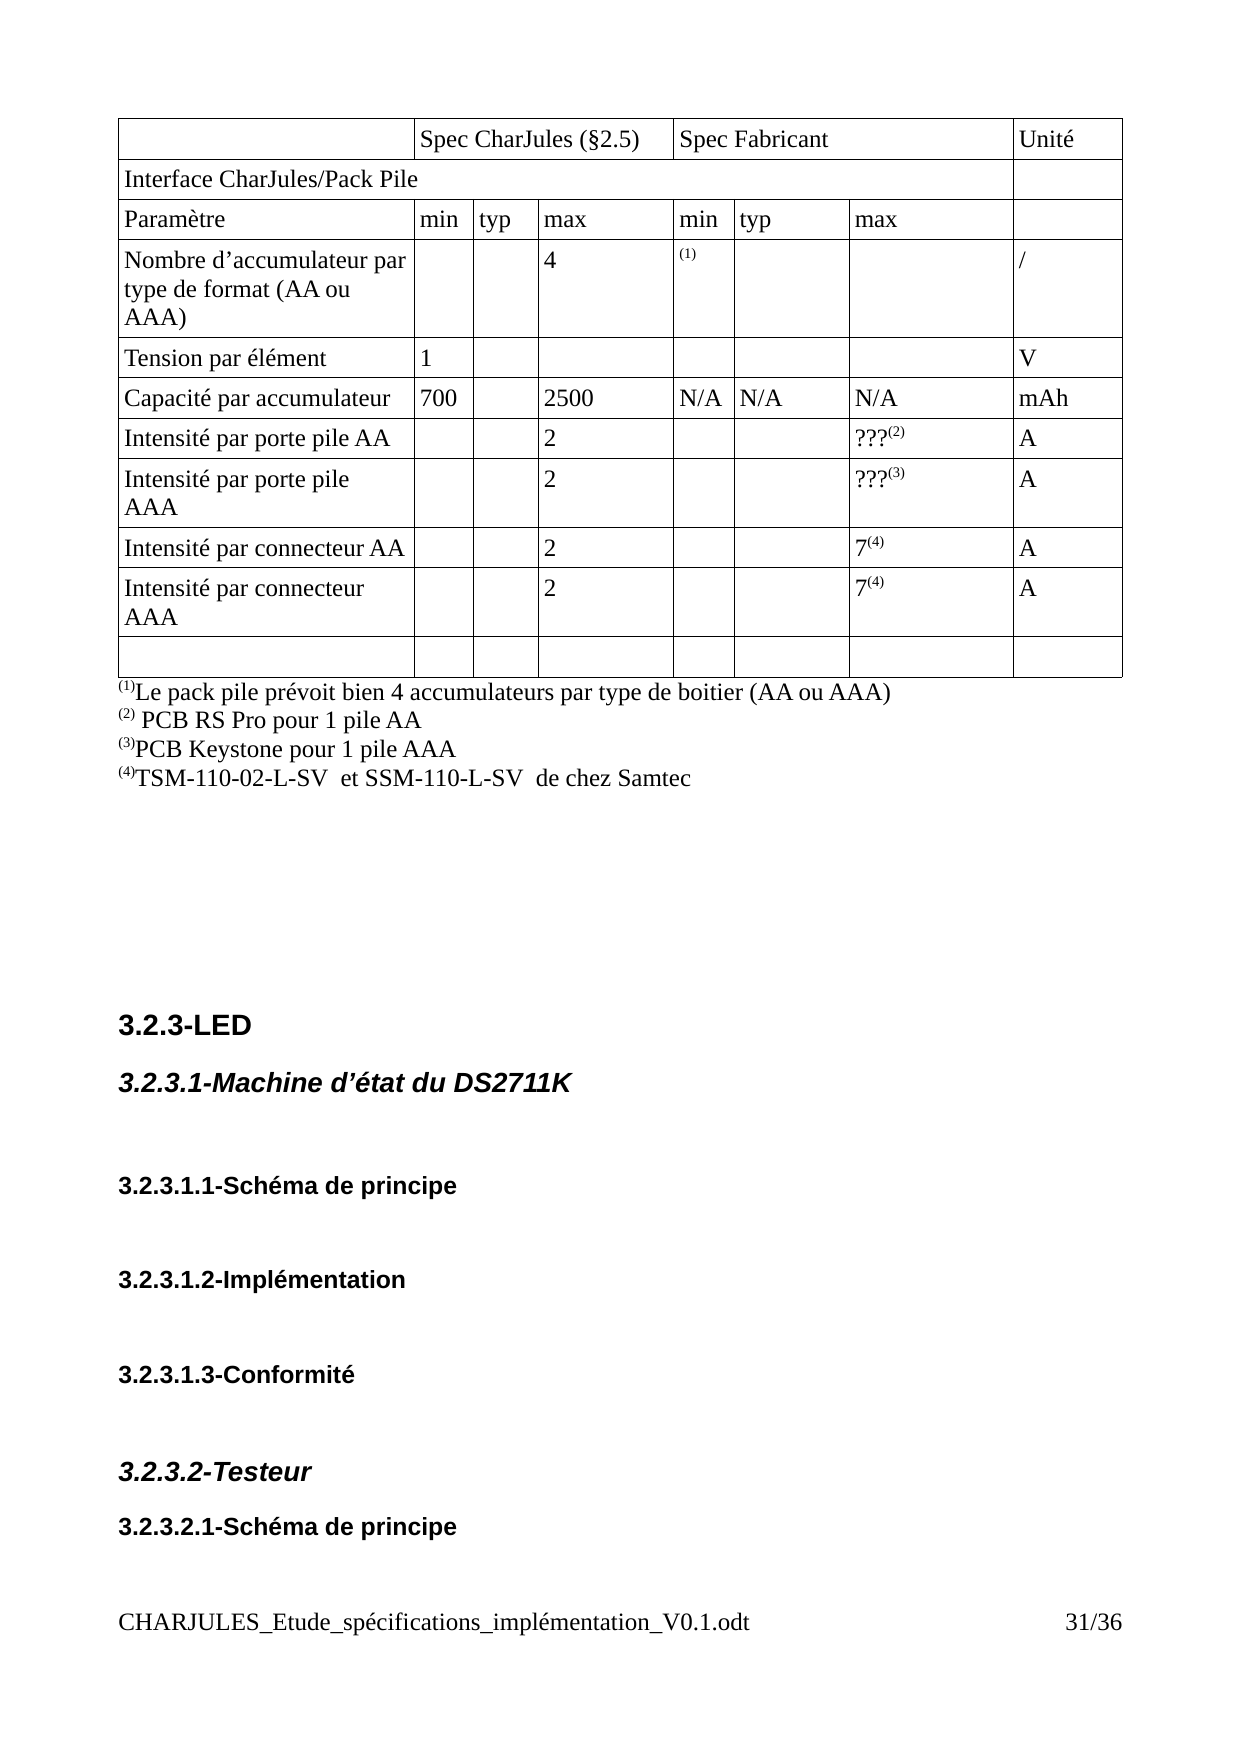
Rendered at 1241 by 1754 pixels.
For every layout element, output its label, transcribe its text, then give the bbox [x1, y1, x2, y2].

table_cell typ [474, 200, 538, 239]
table_cell [415, 637, 473, 677]
table_cell [735, 568, 849, 636]
table_cell [415, 419, 473, 458]
table_cell min [674, 200, 734, 239]
table_cell min [415, 200, 473, 239]
table_cell Intensité par connecteur AAA [119, 568, 414, 636]
table_cell N/A [674, 378, 734, 417]
table_cell 7(4) [850, 568, 1013, 636]
subtitle 3.2.3.1.2-Implémentation [118, 1266, 1122, 1294]
table_cell typ [735, 200, 849, 239]
table_cell 2 [539, 459, 673, 527]
subtitle 3.2.3.2-Testeur [118, 1455, 1122, 1487]
table_cell [674, 338, 734, 377]
table_cell [474, 240, 538, 337]
table_cell [119, 637, 414, 677]
table_cell [474, 637, 538, 677]
table_cell [735, 528, 849, 567]
table_header [119, 119, 414, 158]
table_cell max [539, 200, 673, 239]
table_cell [735, 240, 849, 337]
table_cell 4 [539, 240, 673, 337]
text (1)Le pack pile prévoit bien 4 accumulateurs par type de boitier (AA ou AAA) [118, 678, 1122, 705]
table_cell [415, 459, 473, 527]
table_cell / [1014, 240, 1122, 337]
table_cell [850, 240, 1013, 337]
subtitle 3.2.3.1-Machine d’état du DS2711K [118, 1066, 1122, 1098]
table_cell Intensité par porte pile AAA [119, 459, 414, 527]
table_cell [474, 419, 538, 458]
table_cell 2 [539, 528, 673, 567]
table_header Spec CharJules (§2.5) [415, 119, 673, 158]
table_cell [735, 338, 849, 377]
table_cell [474, 378, 538, 417]
table_cell 2 [539, 568, 673, 636]
table_cell (1) [674, 240, 734, 337]
table_cell [474, 568, 538, 636]
subtitle 3.2.3.1.1-Schéma de principe [118, 1171, 1122, 1199]
subtitle 3.2.3.2.1-Schéma de principe [118, 1512, 1122, 1541]
table_header Spec Fabricant [674, 119, 1013, 158]
table_cell [1014, 637, 1122, 677]
table_cell Intensité par porte pile AA [119, 419, 414, 458]
table_cell [415, 528, 473, 567]
table_cell Interface CharJules/Pack Pile [119, 160, 1013, 199]
table_cell [1014, 160, 1122, 199]
subtitle 3.2.3-LED [118, 1007, 1122, 1041]
table_cell [415, 240, 473, 337]
table_cell A [1014, 568, 1122, 636]
table_cell 700 [415, 378, 473, 417]
table_cell [674, 419, 734, 458]
table_cell 7(4) [850, 528, 1013, 567]
table_cell ???(3) [850, 459, 1013, 527]
table_cell [674, 568, 734, 636]
table_cell [474, 528, 538, 567]
table_cell A [1014, 419, 1122, 458]
table_cell N/A [850, 378, 1013, 417]
table_cell Capacité par accumulateur [119, 378, 414, 417]
table_cell [735, 419, 849, 458]
text (2) PCB RS Pro pour 1 pile AA [118, 705, 1122, 734]
table_header Unité [1014, 119, 1122, 158]
table_cell A [1014, 528, 1122, 567]
table_cell [850, 338, 1013, 377]
table_cell 1 [415, 338, 473, 377]
table_cell [474, 459, 538, 527]
table_cell [674, 637, 734, 677]
table_cell [674, 459, 734, 527]
table_cell [850, 637, 1013, 677]
table_cell N/A [735, 378, 849, 417]
table_cell V [1014, 338, 1122, 377]
table_cell [1014, 200, 1122, 239]
text (3)PCB Keystone pour 1 pile AAA [118, 734, 1122, 763]
table_cell [674, 528, 734, 567]
table_cell 2500 [539, 378, 673, 417]
table_cell [415, 568, 473, 636]
table_cell Nombre d’accumulateur par type de format (AA ou AAA) [119, 240, 414, 337]
table_cell max [850, 200, 1013, 239]
table_cell [474, 338, 538, 377]
table_cell mAh [1014, 378, 1122, 417]
table_cell 2 [539, 419, 673, 458]
subtitle 3.2.3.1.3-Conformité [118, 1361, 1122, 1389]
table_cell [539, 338, 673, 377]
table_cell ???(2) [850, 419, 1013, 458]
text (4)TSM-110-02-L-SV et SSM-110-L-SV de chez Samtec [118, 763, 1122, 792]
table_cell Paramètre [119, 200, 414, 239]
table_cell [539, 637, 673, 677]
table_cell [735, 459, 849, 527]
table_cell Intensité par connecteur AA [119, 528, 414, 567]
table_cell A [1014, 459, 1122, 527]
table_cell Tension par élément [119, 338, 414, 377]
table_cell [735, 637, 849, 677]
